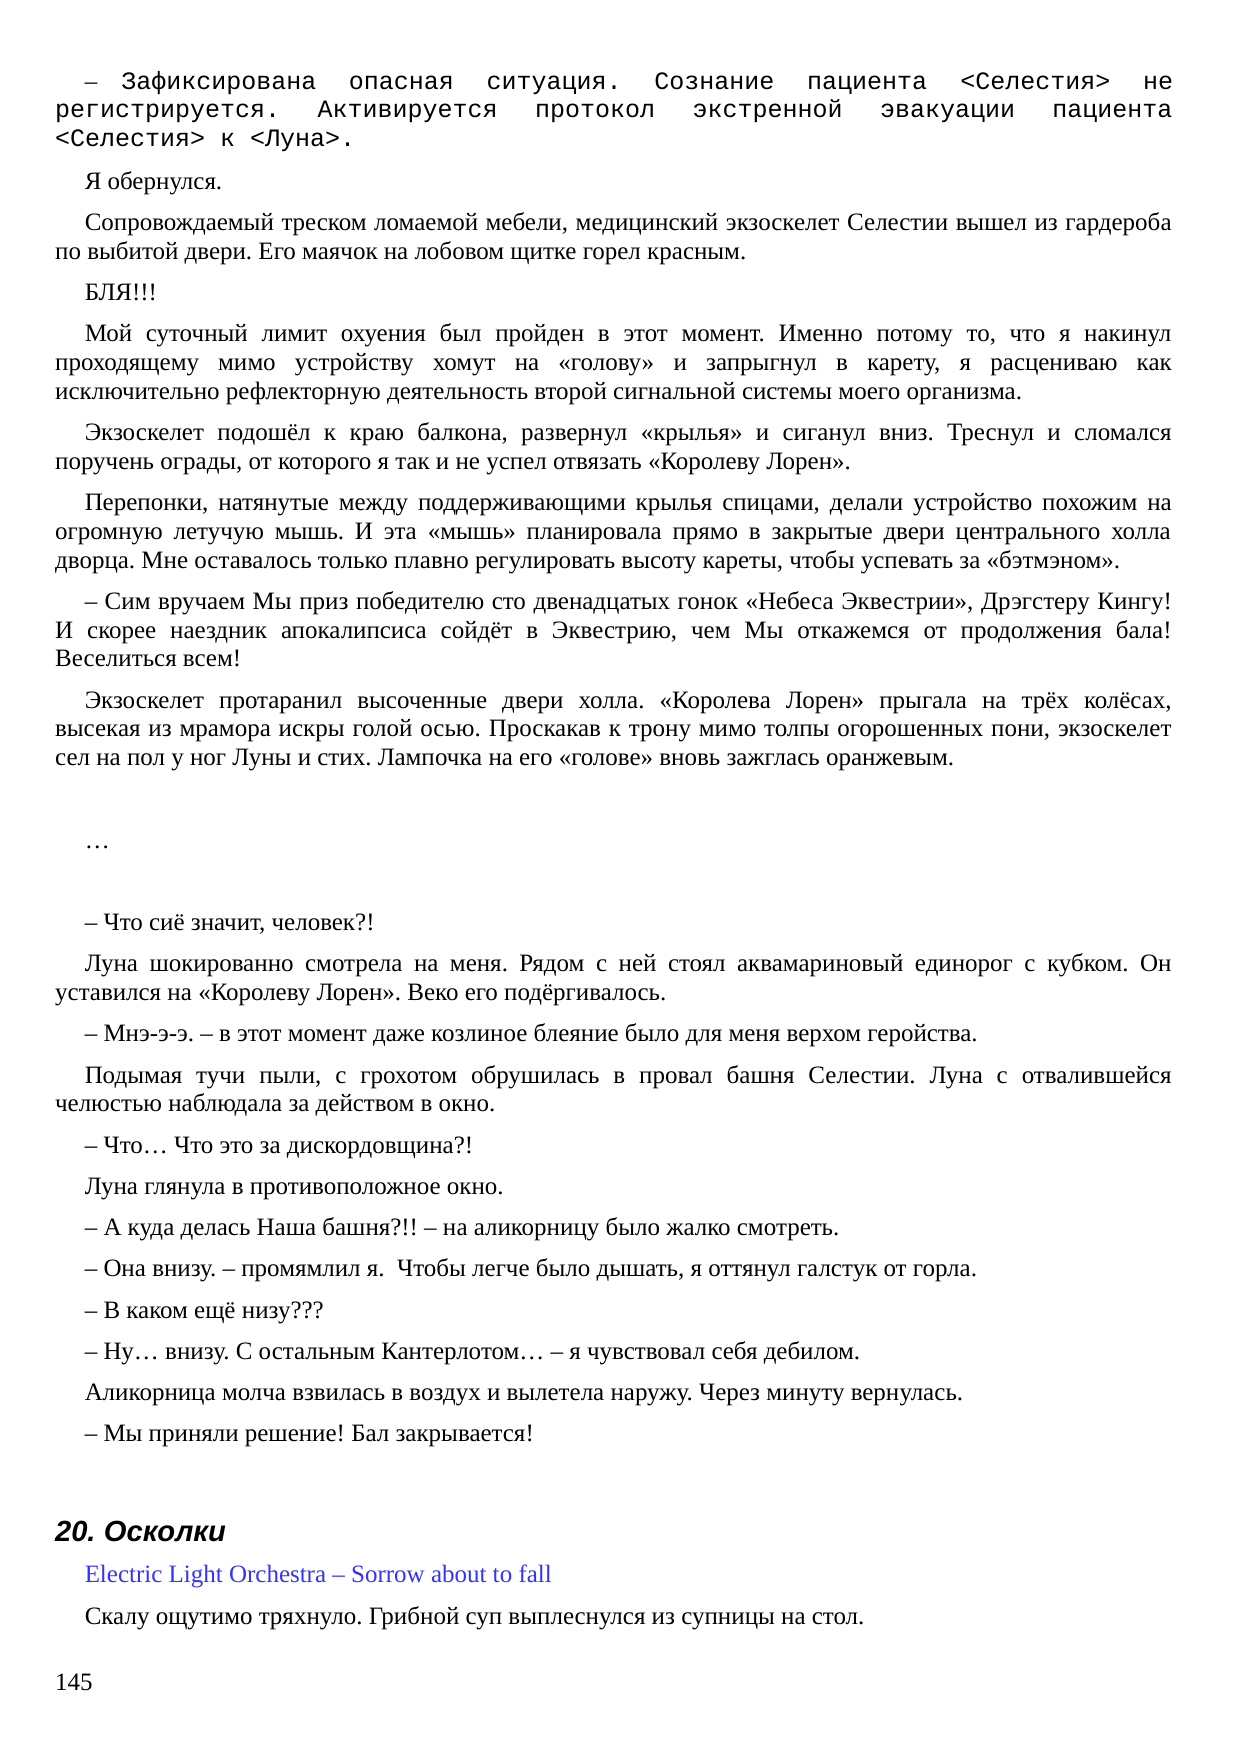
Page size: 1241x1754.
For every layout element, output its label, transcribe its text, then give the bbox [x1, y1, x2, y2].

text Подымая тучи пыли, с грохотом обрушилась в провал башня Селестии. Луна с отвалившейся челюстью наблюдала за действом в окно. [55, 1060, 1173, 1117]
text – Мнэ-э-э. – в этот момент даже козлиное блеяние было для меня верхом геройства. [55, 1018, 1173, 1047]
text – Она внизу. – промямлил я. Чтобы легче было дышать, я оттянул галстук от горла. [55, 1253, 1173, 1282]
text Я обернулся. [55, 166, 1173, 195]
text – В каком ещё низу??? [55, 1295, 1173, 1323]
text Мой суточный лимит охуения был пройден в этот момент. Именно потому то, что я накинул проходящему мимо устройству хомут на «голову» и запрыгнул в карету, я расцениваю как исключительно рефлекторную деятельность второй сигнальной системы моего организма. [55, 318, 1173, 405]
text – Что сиё значит, человек?! [55, 907, 1173, 936]
text – Зафиксирована опасная ситуация. Сознание пациента <Селестия> не регистрируется. Активируется протокол экстренной эвакуации пациента <Селестия> к <Луна>. [55, 66, 1173, 153]
text Electric Light Orchestra – Sorrow about to fall [55, 1559, 1173, 1588]
subtitle 20. Осколки [55, 1513, 1173, 1547]
text – Мы приняли решение! Бал закрывается! [55, 1418, 1173, 1447]
text Скалу ощутимо тряхнуло. Грибной суп выплеснулся из супницы на стол. [55, 1601, 1173, 1629]
text – А куда делась Наша башня?!! – на аликорницу было жалко смотреть. [55, 1212, 1173, 1241]
text … [55, 825, 1173, 853]
text Луна шокированно смотрела на меня. Рядом с ней стоял аквамариновый единорог с кубком. Он уставился на «Королеву Лорен». Веко его подёргивалось. [55, 948, 1173, 1006]
text – Ну… внизу. С остальным Кантерлотом… – я чувствовал себя дебилом. [55, 1336, 1173, 1365]
text Экзоскелет протаранил высоченные двери холла. «Королева Лорен» прыгала на трёх колёсах, высекая из мрамора искры голой осью. Проскакав к трону мимо толпы огорошенных пони, экзоскелет сел на пол у ног Луны и стих. Лампочка на его «голове» вновь зажглась оранжевым. [55, 685, 1173, 771]
text – Сим вручаем Мы приз победителю сто двенадцатых гонок «Небеса Эквестрии», Дрэгстеру Кингу! И скорее наездник апокалипсиса сойдёт в Эквестрию, чем Мы откажемся от продолжения бала! Веселиться всем! [55, 586, 1173, 672]
text Экзоскелет подошёл к краю балкона, развернул «крылья» и сиганул вниз. Треснул и сломался поручень ограды, от которого я так и не успел отвязать «Королеву Лорен». [55, 417, 1173, 475]
text – Что… Что это за дискордовщина?! [55, 1130, 1173, 1158]
text БЛЯ!!! [55, 277, 1173, 306]
text Луна глянула в противоположное окно. [55, 1171, 1173, 1200]
text Сопровождаемый треском ломаемой мебели, медицинский экзоскелет Селестии вышел из гардероба по выбитой двери. Его маячок на лобовом щитке горел красным. [55, 207, 1173, 265]
text Аликорница молча взвилась в воздух и вылетела наружу. Через минуту вернулась. [55, 1377, 1173, 1406]
text Перепонки, натянутые между поддерживающими крылья спицами, делали устройство похожим на огромную летучую мышь. И эта «мышь» планировала прямо в закрытые двери центрального холла дворца. Мне оставалось только плавно регулировать высоту кареты, чтобы успевать за «бэтмэном». [55, 487, 1173, 573]
